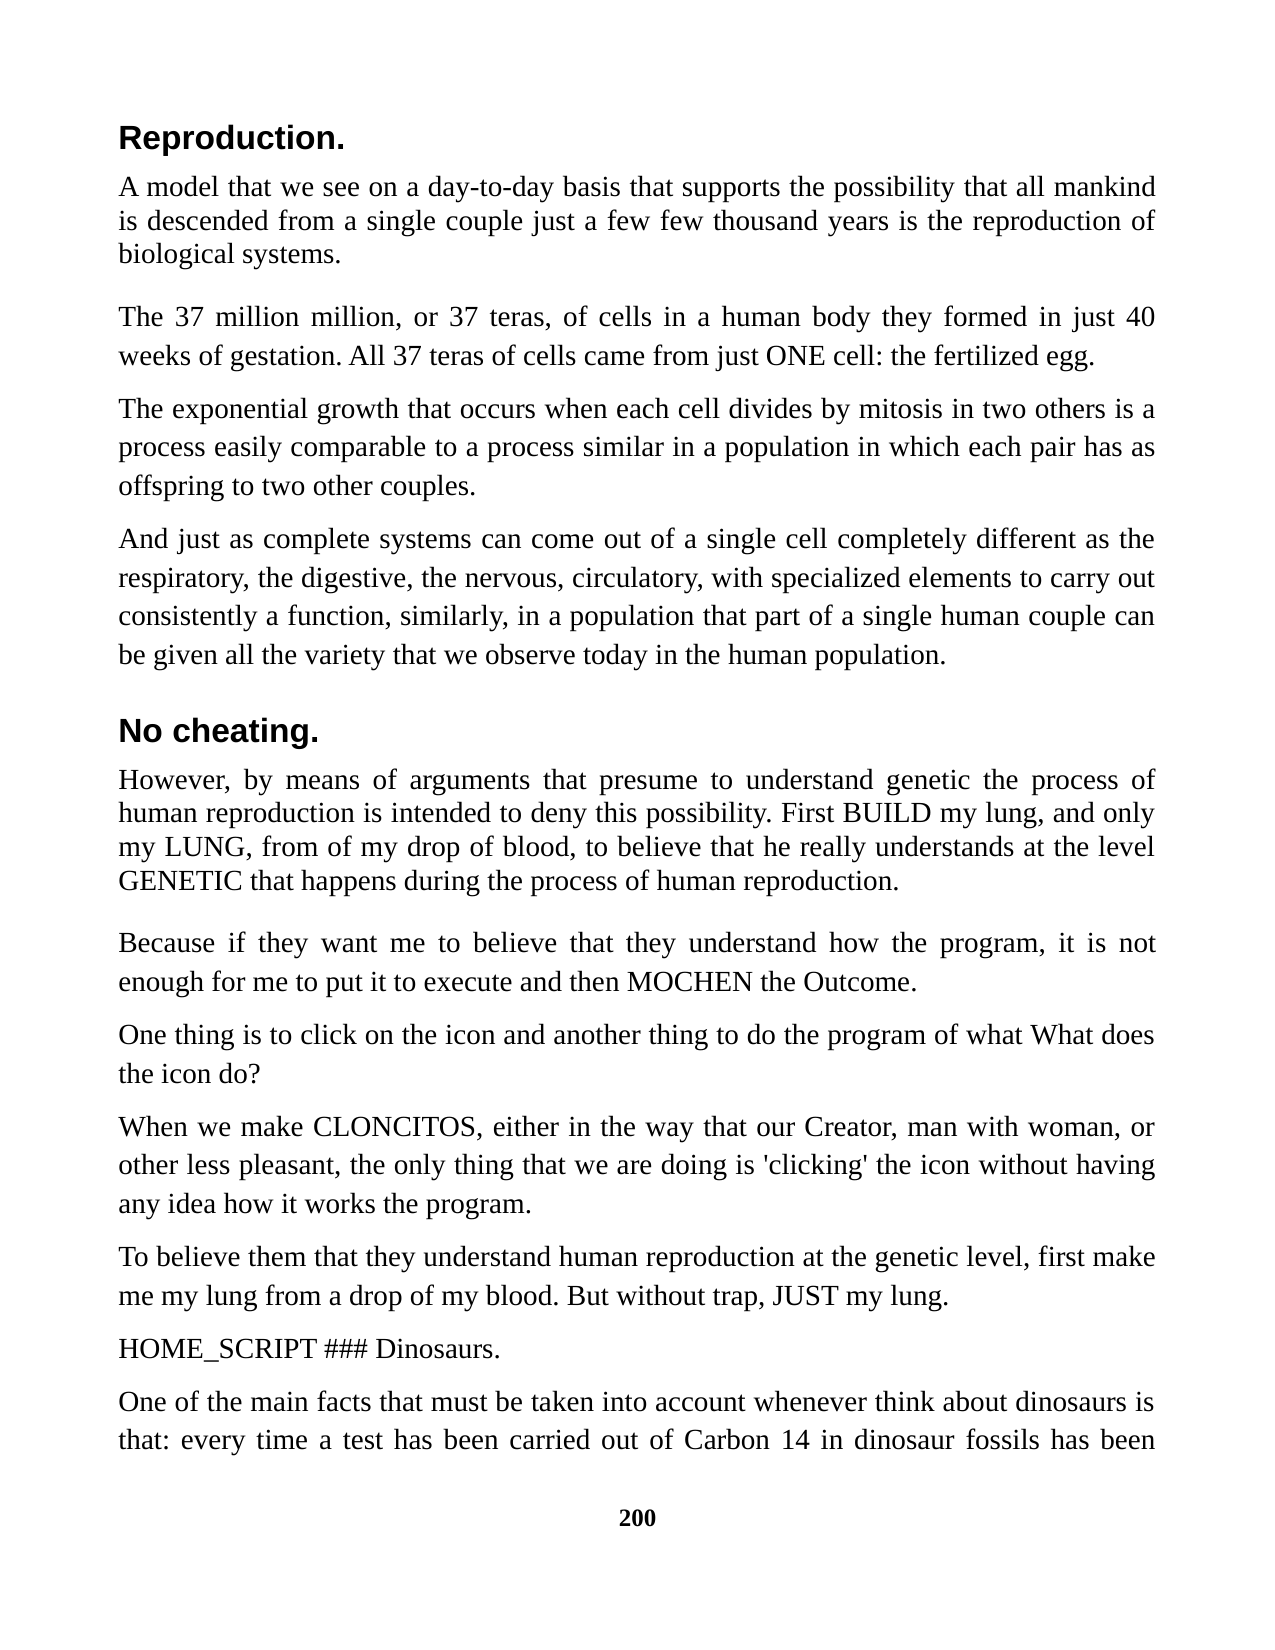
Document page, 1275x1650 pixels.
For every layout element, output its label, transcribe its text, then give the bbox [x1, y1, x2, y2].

text When we make CLONCITOS, either in the way that our Creator, man with woman, or other less pleasant, the only thing that we are doing is 'clicking' the icon without having any idea how it works the program. [118, 1109, 1157, 1219]
text The 37 million million, or 37 teras, of cells in a human body they formed in just 40 weeks of gestation. All 37 teras of cells came from just ONE cell: the fertilized egg. [118, 299, 1157, 371]
text However, by means of arguments that presume to understand genetic the process of human reproduction is intended to deny this possibility. First BUILD my lung, and only my LUNG, from of my drop of blood, to believe that he really understands at the level GENETIC that happens during the process of human reproduction. [118, 762, 1157, 896]
text One thing is to click on the icon and another thing to do the program of what What does the icon do? [118, 1017, 1157, 1089]
text A model that we see on a day-to-day basis that supports the possibility that all mankind is descended from a single couple just a few few thousand years is the reproduction of biological systems. [118, 169, 1157, 270]
text To believe them that they understand human reproduction at the genetic level, first make me my lung from a drop of my blood. But without trap, JUST my lung. [118, 1239, 1157, 1311]
text The exponential growth that occurs when each cell divides by mitosis in two others is a process easily comparable to a process similar in a population in which each pair has as offspring to two other couples. [118, 391, 1157, 502]
text And just as complete systems can come out of a single cell completely different as the respiratory, the digestive, the nervous, circulatory, with specialized elements to carry out consistently a function, similarly, in a population that part of a single human couple can be given all the variety that we observe today in the human population. [118, 521, 1157, 670]
text HOME_SCRIPT ### Dinosaurs. [118, 1331, 1157, 1364]
subtitle No cheating. [118, 711, 1157, 749]
text Because if they want me to believe that they understand how the program, it is not enough for me to put it to execute and then MOCHEN the Outcome. [118, 926, 1157, 998]
text One of the main facts that must be taken into account whenever think about dinosaurs is that: every time a test has been carried out of Carbon 14 in dinosaur fossils has been [118, 1384, 1157, 1456]
subtitle Reproduction. [118, 118, 1157, 157]
